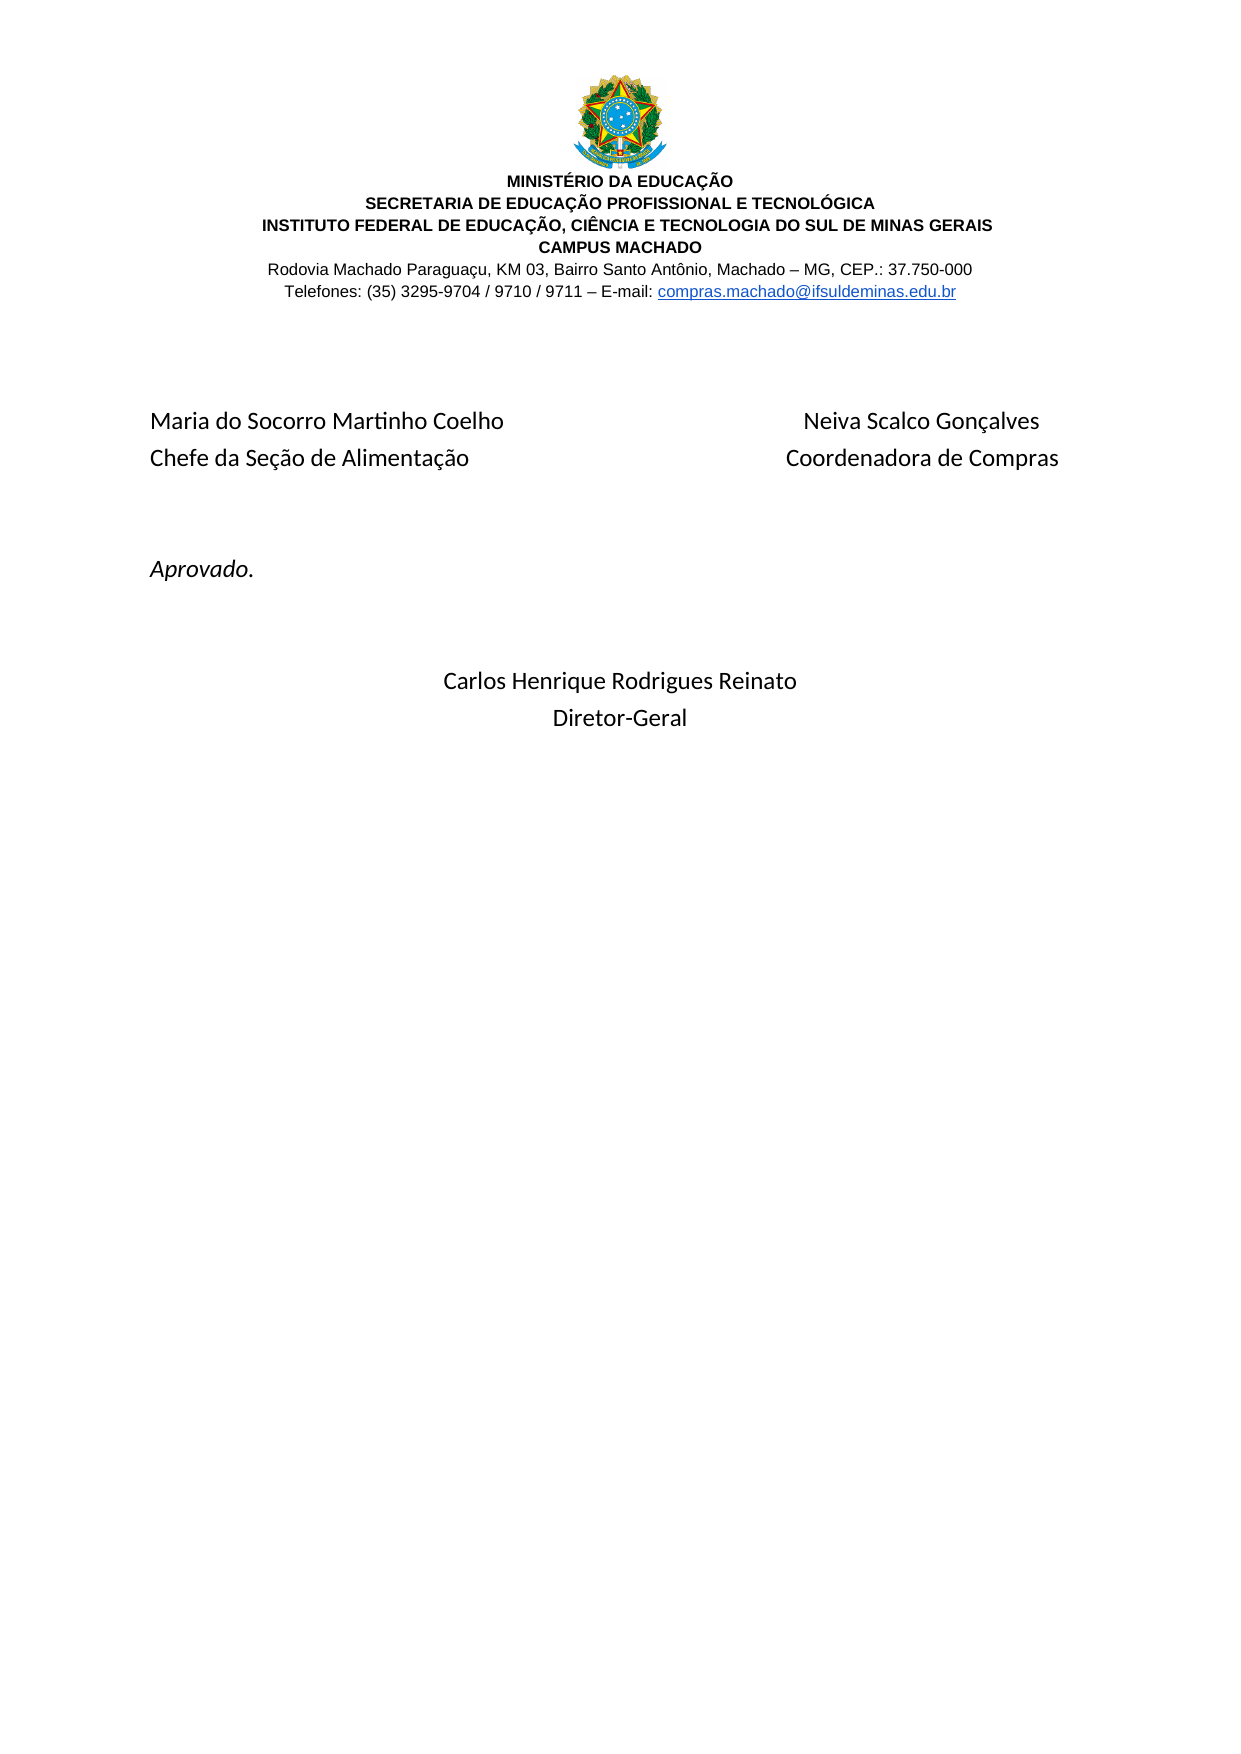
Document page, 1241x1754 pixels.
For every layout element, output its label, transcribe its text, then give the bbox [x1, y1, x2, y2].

text Carlos Henrique Rodrigues Reinato [150, 665, 1090, 696]
text Maria do Socorro Martinho Coelho Neiva Scalco Gonçalves Chefe da Seção de Alimentação Coordenadora de Compras [150, 405, 1090, 472]
picture [613, 164, 628, 169]
picture [639, 150, 650, 156]
text Diretor-Geral [150, 702, 1090, 732]
text Aprovado. [150, 553, 1090, 584]
picture [573, 75, 667, 169]
